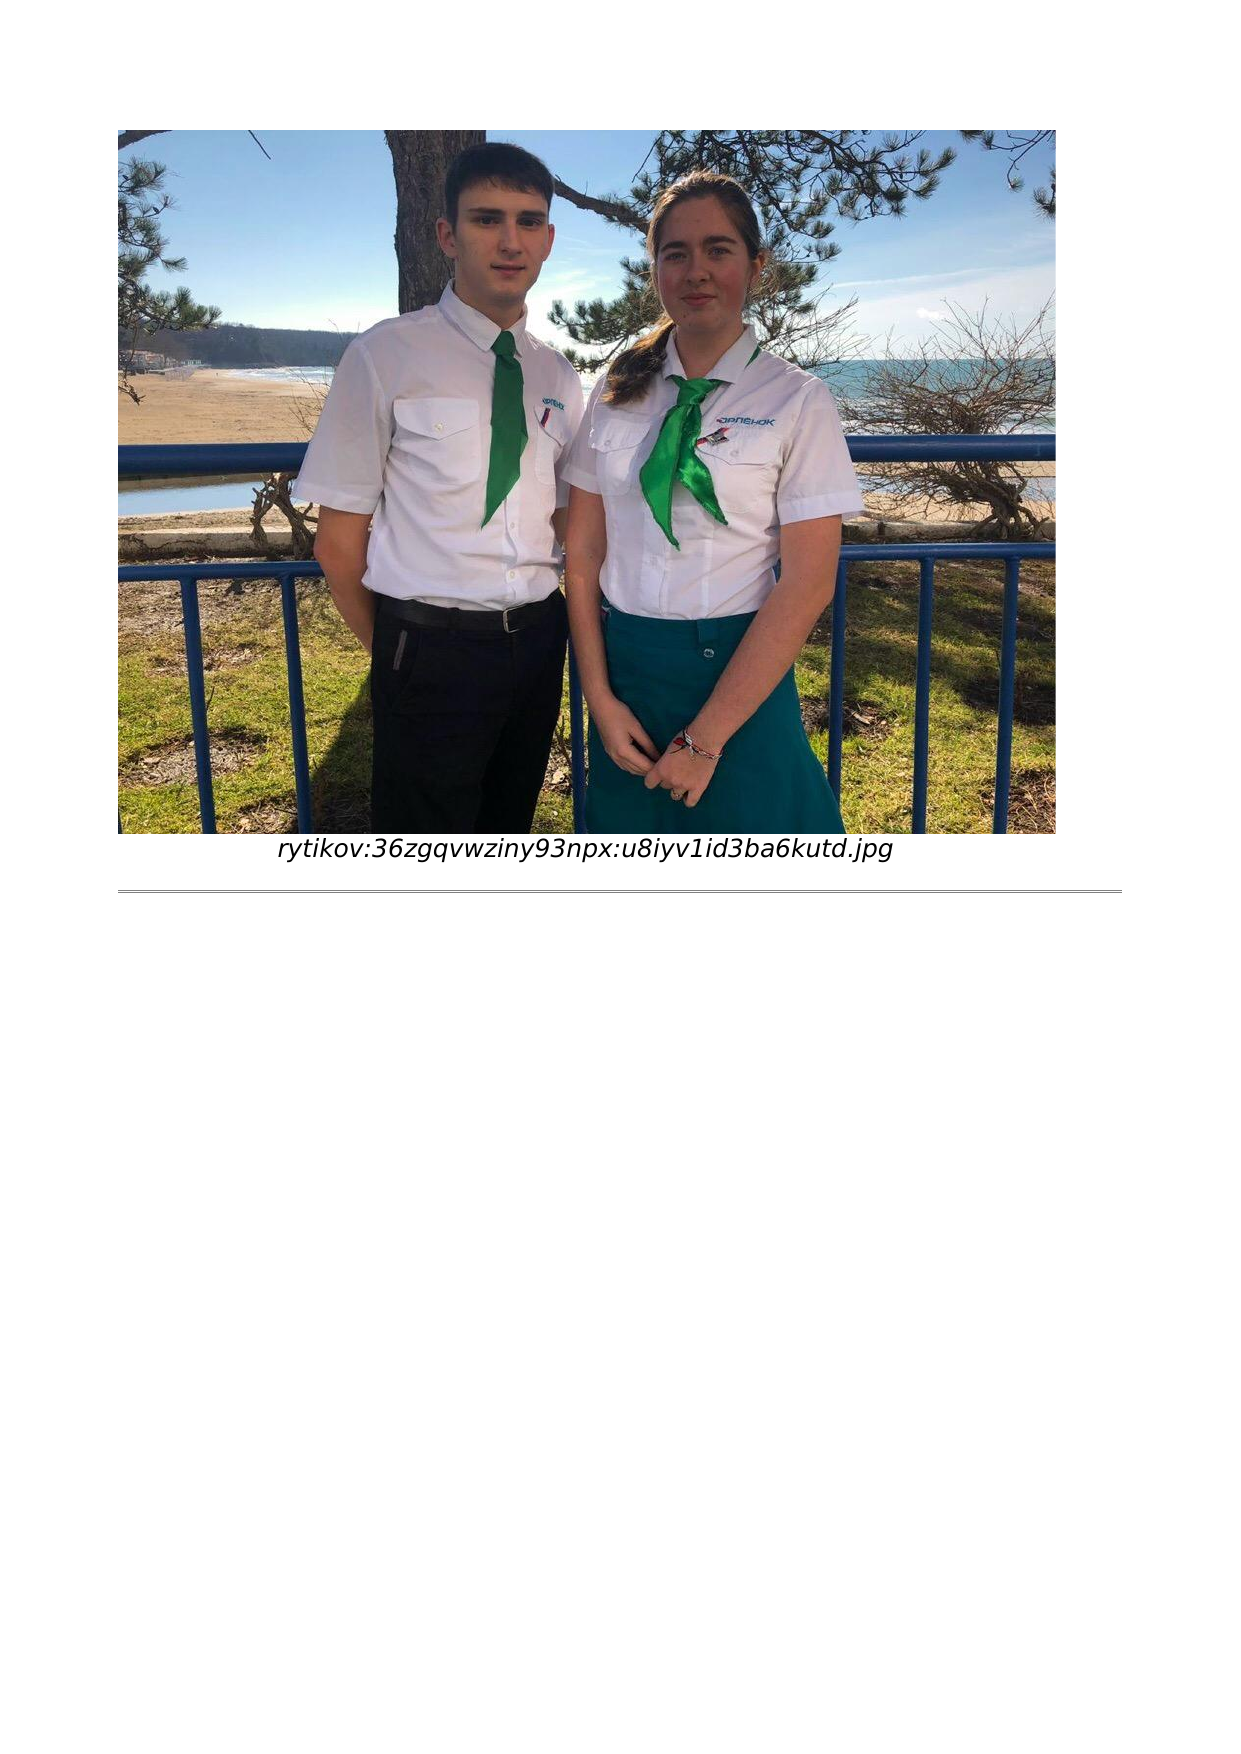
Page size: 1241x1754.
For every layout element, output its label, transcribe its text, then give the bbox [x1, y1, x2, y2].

picture [118, 130, 1056, 834]
picture [770, 711, 774, 724]
picture [770, 742, 774, 755]
picture [794, 821, 801, 834]
text rytikov:36zgqvwziny93npx:u8iyv1id3ba6kutd.jpg [118, 834, 1056, 863]
picture [807, 820, 821, 834]
